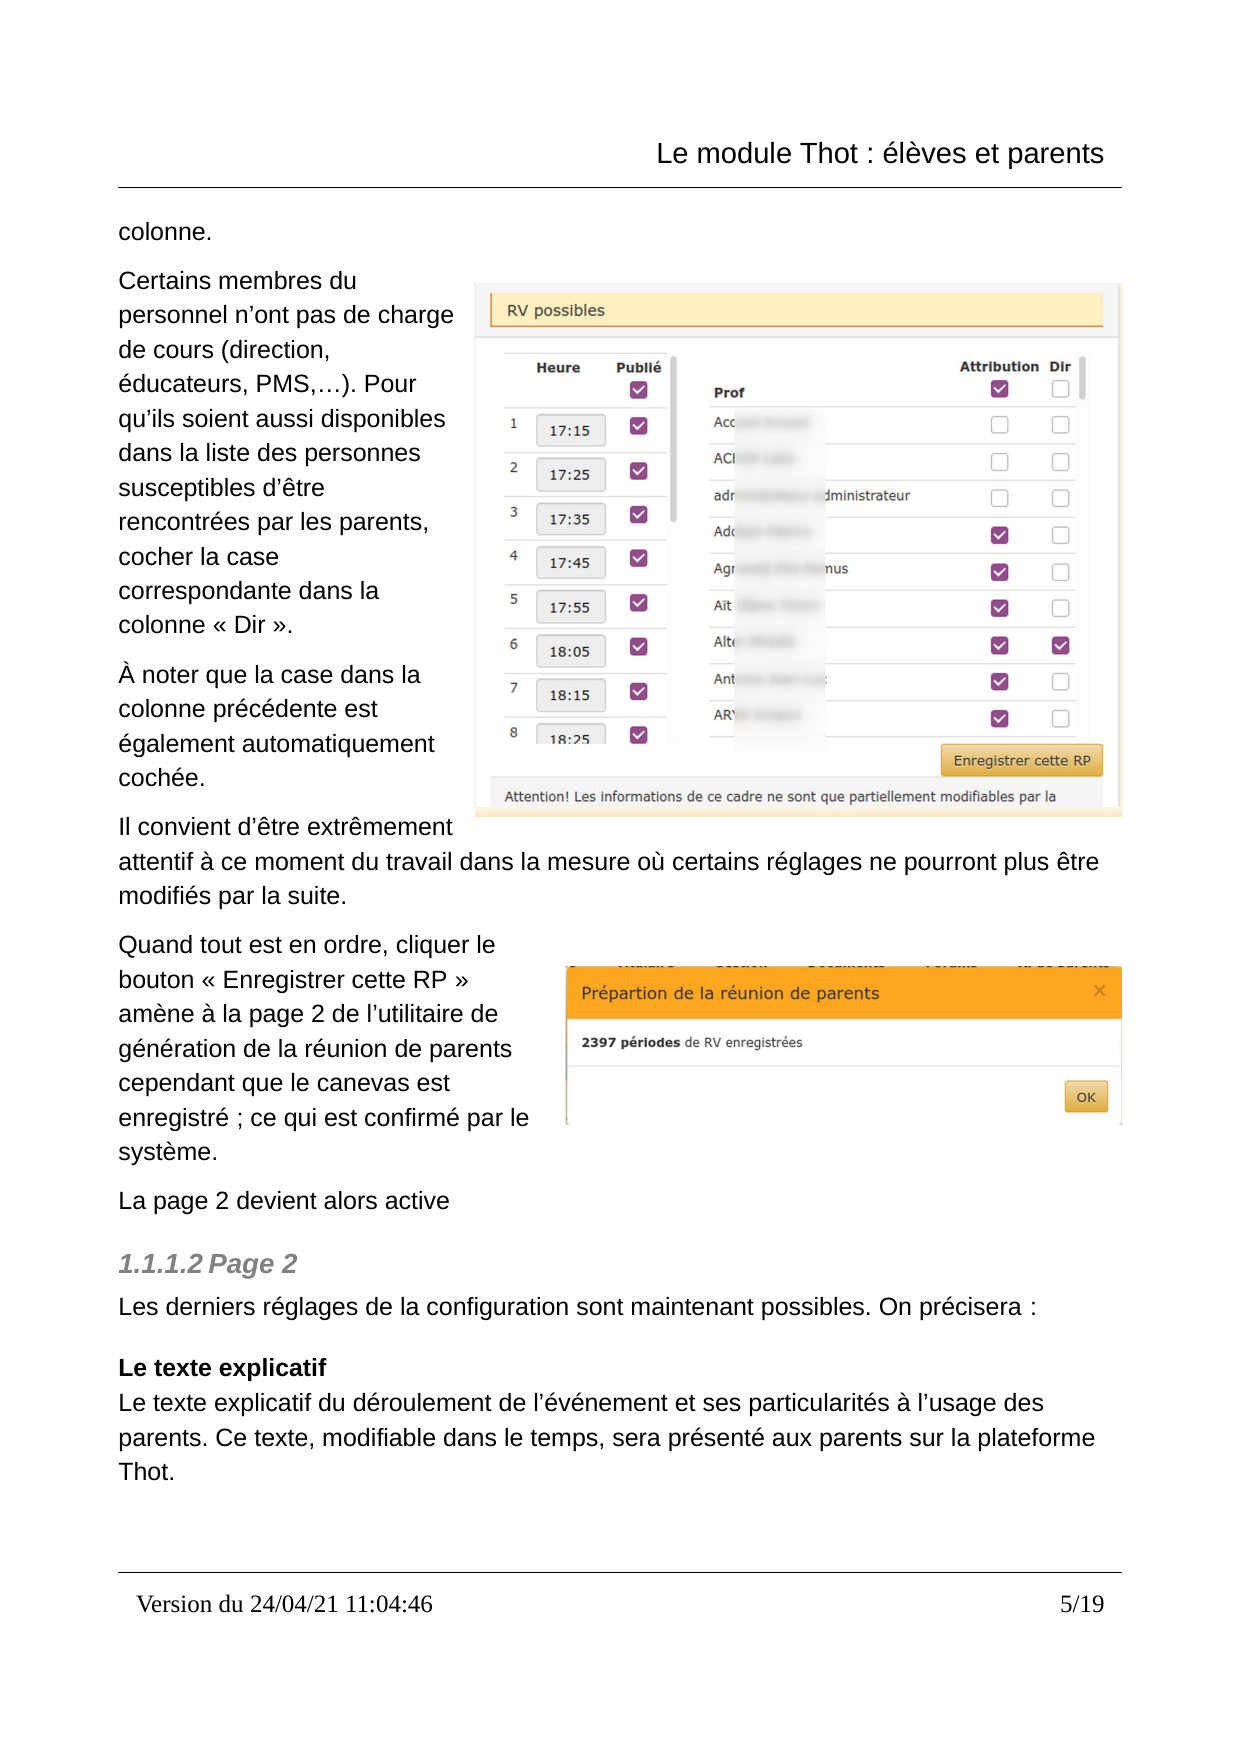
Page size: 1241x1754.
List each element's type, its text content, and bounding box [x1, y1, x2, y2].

text Certains membres du personnel n’ont pas de charge de cours (direction, éducateurs, PMS,…). Pour qu’ils soient aussi disponibles dans la liste des personnes susceptibles d’être rencontrées par les parents, cocher la case correspondante dans la colonne « Dir ». [118, 266, 1122, 639]
subtitle Page 2 [118, 1248, 1122, 1279]
text colonne. [118, 217, 1122, 245]
text Il convient d’être extrêmement attentif à ce moment du travail dans la mesure où certains réglages ne pourront plus être modifiés par la suite. [118, 812, 1122, 910]
text La page 2 devient alors active [118, 1186, 1122, 1215]
text Quand tout est en ordre, cliquer le bouton « Enregistrer cette RP » amène à la page 2 de l’utilitaire de génération de la réunion de parents cependant que le canevas est enregistré ; ce qui est confirmé par le système. [118, 930, 1122, 1166]
text Les derniers réglages de la configuration sont maintenant possibles. On précisera : [118, 1292, 1122, 1321]
picture [474, 283, 1123, 817]
text Le texte explicatif du déroulement de l’événement et ses particularités à l’usage des parents. Ce texte, modifiable dans le temps, sera présenté aux parents sur la plateforme Thot. [118, 1388, 1122, 1486]
picture [565, 966, 1123, 1125]
text À noter que la case dans la colonne précédente est également automatiquement cochée. [118, 659, 474, 792]
subtitle Le texte explicatif [118, 1353, 1122, 1382]
